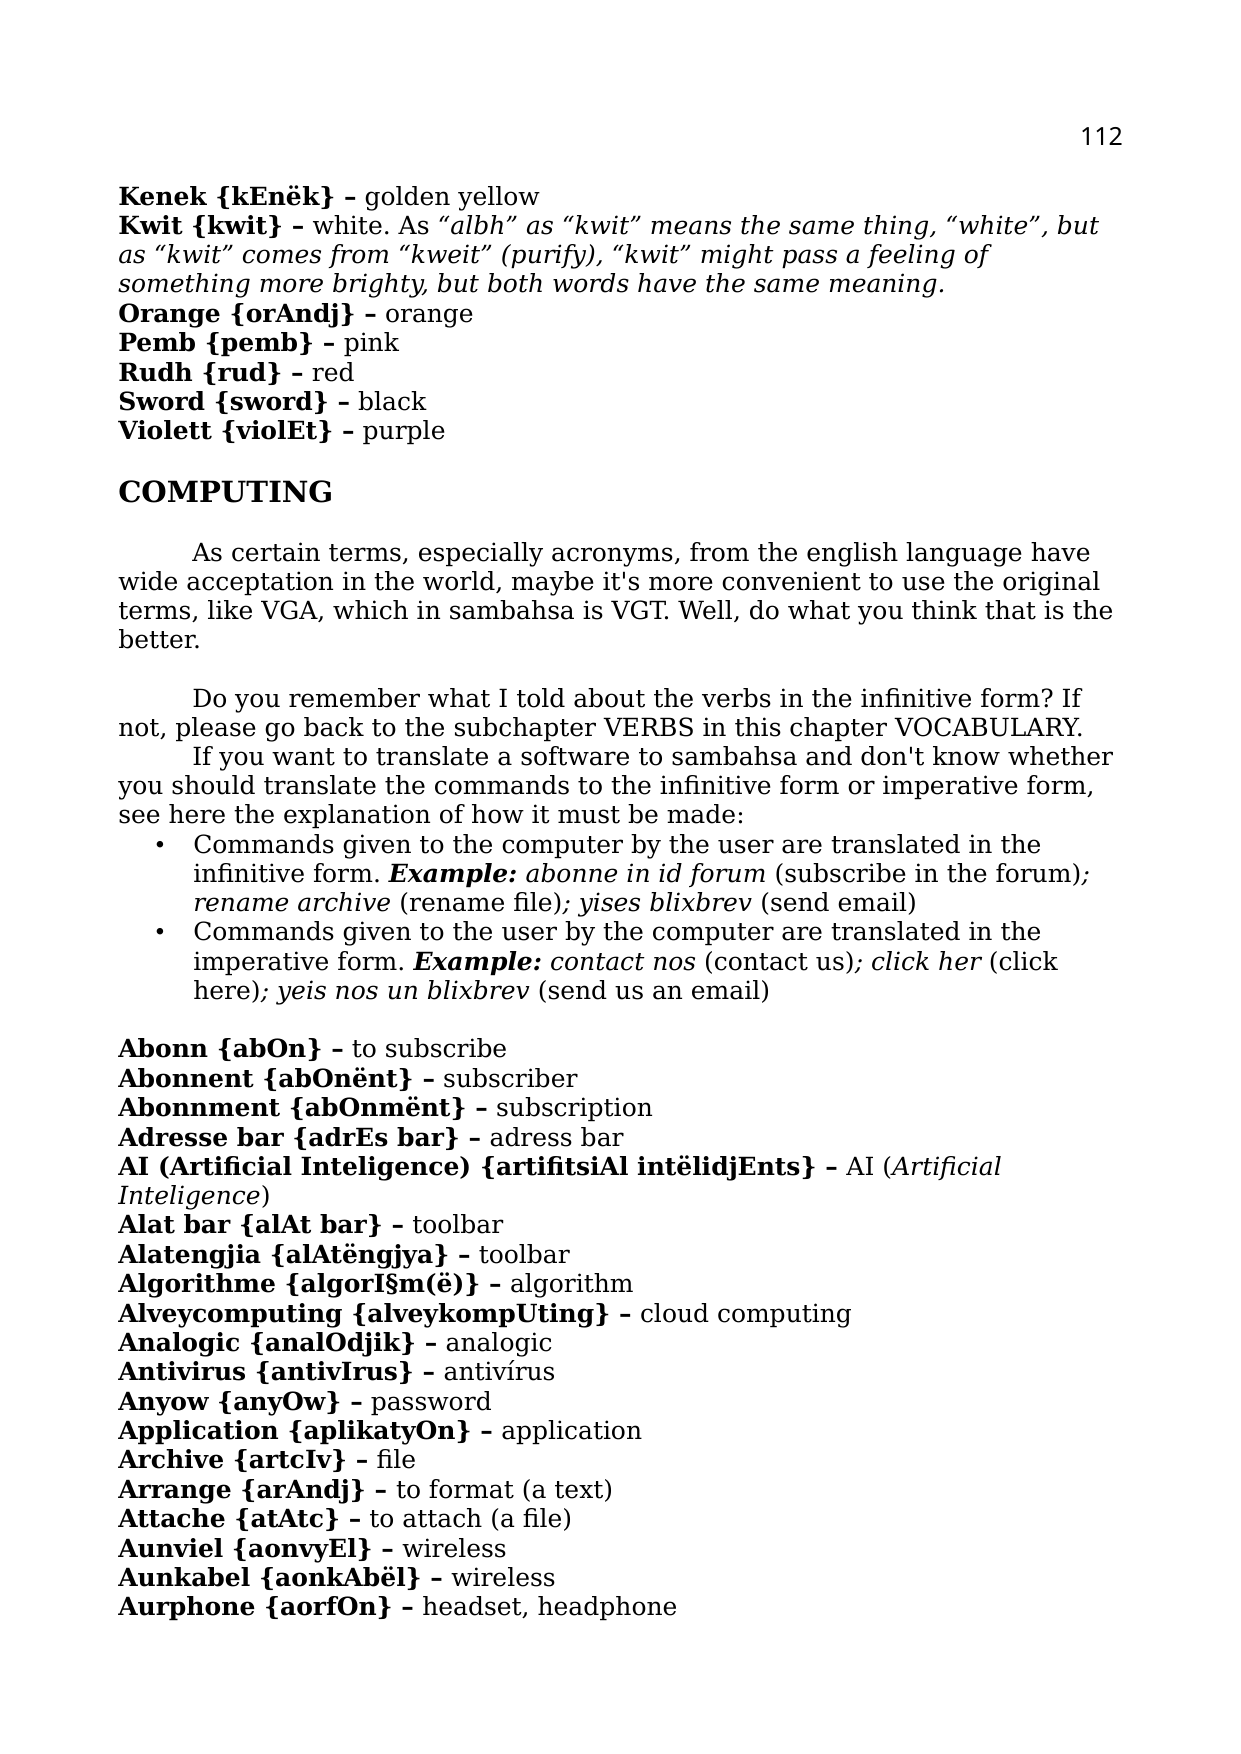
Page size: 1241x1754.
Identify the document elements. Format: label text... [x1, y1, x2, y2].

text Abonnent {abOnënt} – subscriber [118, 1064, 1123, 1093]
text Aurphone {aorfOn} – headset, headphone [118, 1592, 1123, 1622]
text Aunviel {aonvyEl} – wireless [118, 1534, 1123, 1563]
text Pemb {pemb} – pink [118, 328, 1123, 357]
text AI (Artificial Inteligence) {artifitsiAl intëlidjEnts} – AI (Artificial Inteligence) [118, 1152, 1123, 1211]
text Alveycomputing {alveykompUting} – cloud computing [118, 1299, 1123, 1328]
text Analogic {analOdjik} – analogic [118, 1328, 1123, 1357]
text Sword {sword} – black [118, 387, 1123, 416]
text Kenek {kEnëk} – golden yellow [118, 182, 1123, 211]
text Aunkabel {aonkAbël} – wireless [118, 1563, 1123, 1592]
text Algorithme {algorI§m(ë)} – algorithm [118, 1269, 1123, 1299]
text Archive {artcIv} – file [118, 1446, 1123, 1475]
text As certain terms, especially acronyms, from the english language have wide acceptation in the world, maybe it's more convenient to use the original terms, like VGA, which in sambahsa is VGT. Well, do what you think that is the better. [118, 538, 1123, 655]
text Do you remember what I told about the verbs in the infinitive form? If not, please go back to the subchapter VERBS in this chapter VOCABULARY. [118, 684, 1123, 742]
text Orange {orAndj} – orange [118, 299, 1123, 328]
list Commands given to the user by the computer are translated in the imperative form. Example: contact nos (contact us); click her (click here); yeis nos un blixbrev (send us an email) [156, 918, 1123, 1005]
text Arrange {arAndj} – to format (a text) [118, 1475, 1123, 1504]
text Adresse bar {adrEs bar} – adress bar [118, 1123, 1123, 1152]
text Alat bar {alAt bar} – toolbar [118, 1211, 1123, 1240]
text Violett {violEt} – purple [118, 416, 1123, 446]
text Abonnment {abOnmënt} – subscription [118, 1093, 1123, 1123]
text Anyow {anyOw} – password [118, 1387, 1123, 1416]
text Antivirus {antivIrus} – antivírus [118, 1357, 1123, 1387]
list Commands given to the computer by the user are translated in the infinitive form. Example: abonne in id forum (subscribe in the forum); rename archive (rename file); yises blixbrev (send email) [156, 830, 1123, 918]
text Application {aplikatyOn} – application [118, 1416, 1123, 1446]
text Alatengjia {alAtëngjya} – toolbar [118, 1240, 1123, 1269]
text Attache {atAtc} – to attach (a file) [118, 1504, 1123, 1534]
text Rudh {rud} – red [118, 357, 1123, 387]
text Kwit {kwit} – white. As “albh” as “kwit” means the same thing, “white”, but as “kwit” comes from “kweit” (purify), “kwit” might pass a feeling of something more brighty, but both words have the same meaning. [118, 211, 1123, 299]
subtitle COMPUTING [118, 475, 1123, 509]
text Abonn {abOn} – to subscribe [118, 1034, 1123, 1064]
text If you want to translate a software to sambahsa and don't know whether you should translate the commands to the infinitive form or imperative form, see here the explanation of how it must be made: [118, 742, 1123, 830]
